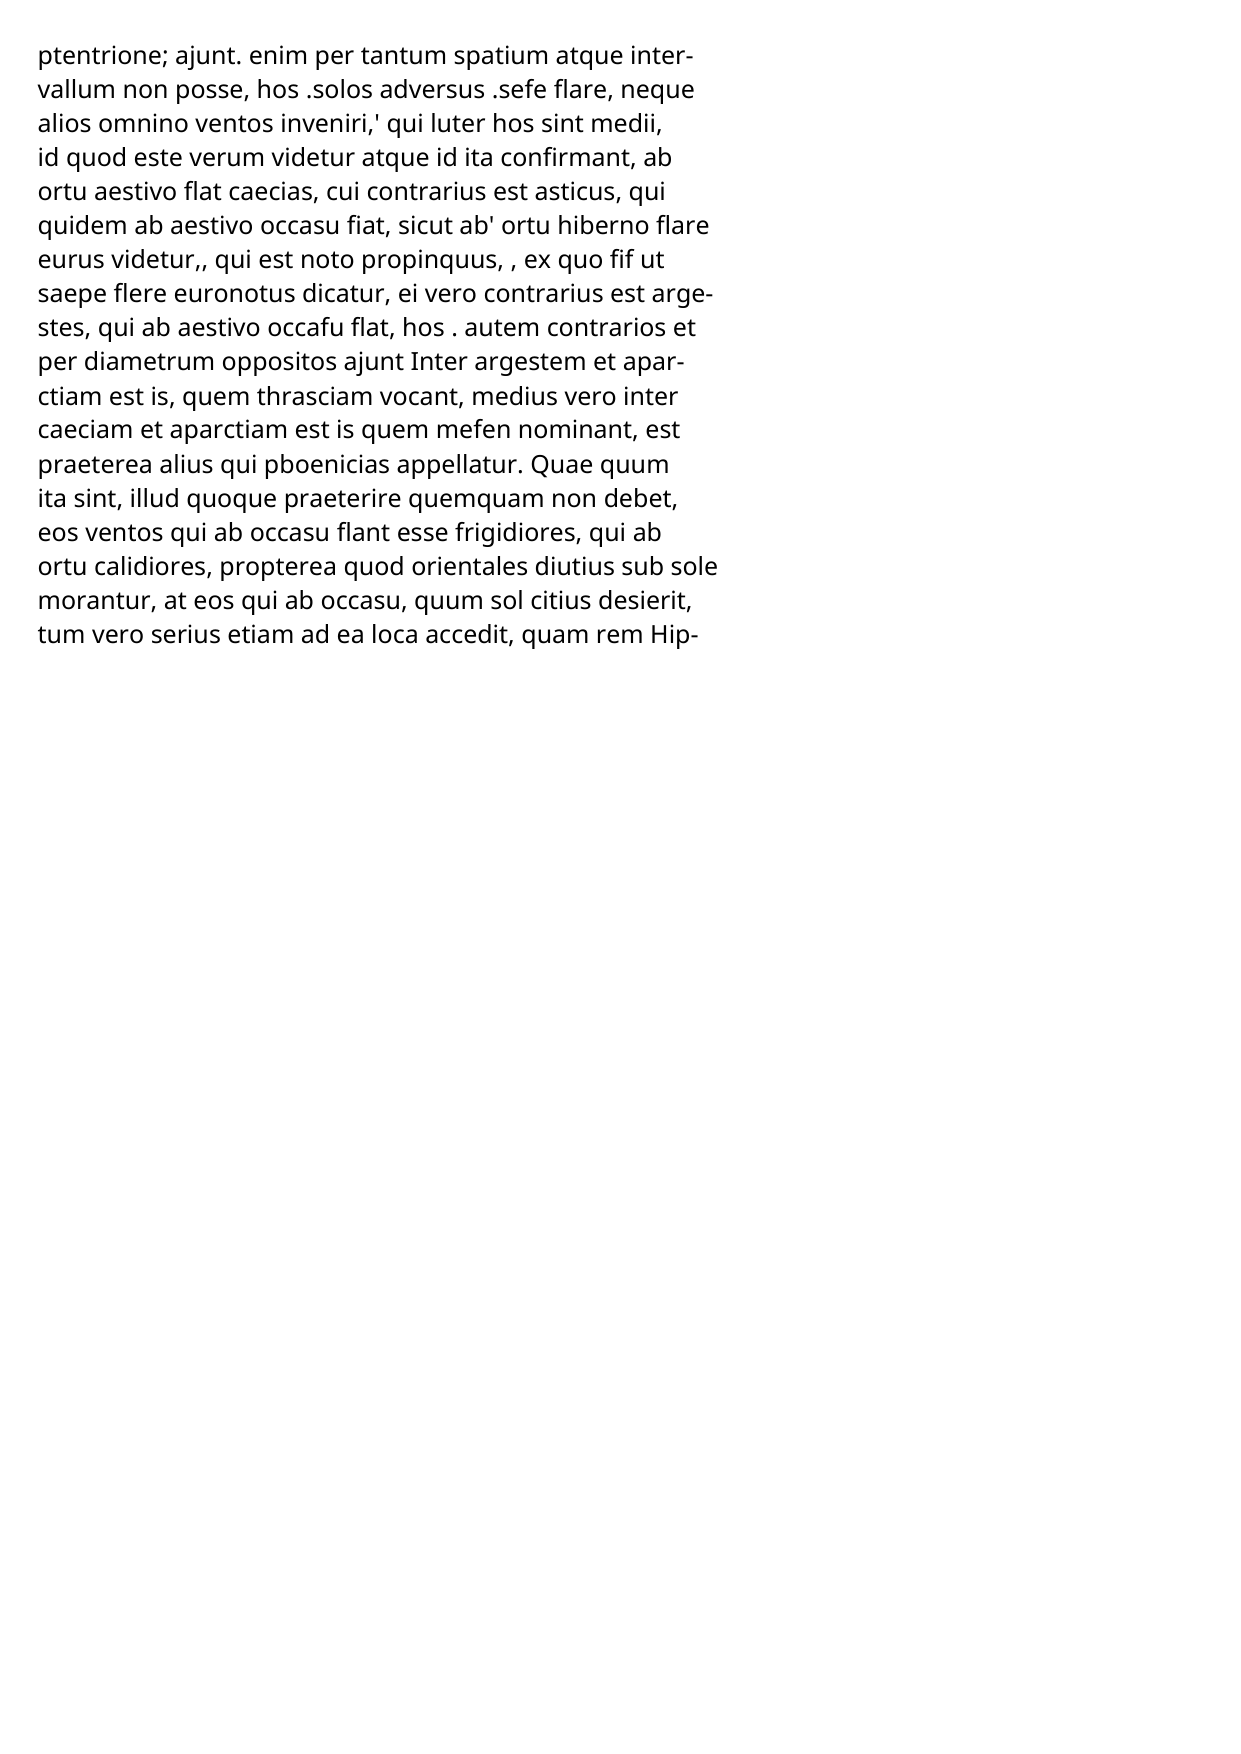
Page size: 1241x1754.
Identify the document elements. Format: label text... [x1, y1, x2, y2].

text ptentrione; ajunt. enim per tantum spatium atque inter- vallum non posse, hos .solos adversus .sefe flare, neque alios omnino ventos inveniri,' qui luter hos sint medii, id quod este verum videtur atque id ita confirmant, ab ortu aestivo flat caecias, cui contrarius est asticus, qui quidem ab aestivo occasu fiat, sicut ab' ortu hiberno flare eurus videtur,, qui est noto propinquus, , ex quo fif ut saepe flere euronotus dicatur, ei vero contrarius est arge- stes, qui ab aestivo occafu flat, hos . autem contrarios et per diametrum oppositos ajunt Inter argestem et apar- ctiam est is, quem thrasciam vocant, medius vero inter caeciam et aparctiam est is quem mefen nominant, est praeterea alius qui pboenicias appellatur. Quae quum ita sint, illud quoque praeterire quemquam non debet, eos ventos qui ab occasu flant esse frigidiores, qui ab ortu calidiores, propterea quod orientales diutius sub sole morantur, at eos qui ab occasu, quum sol citius desierit, tum vero serius etiam ad ea loca accedit, quam rem Hip- [37, 37, 1203, 651]
